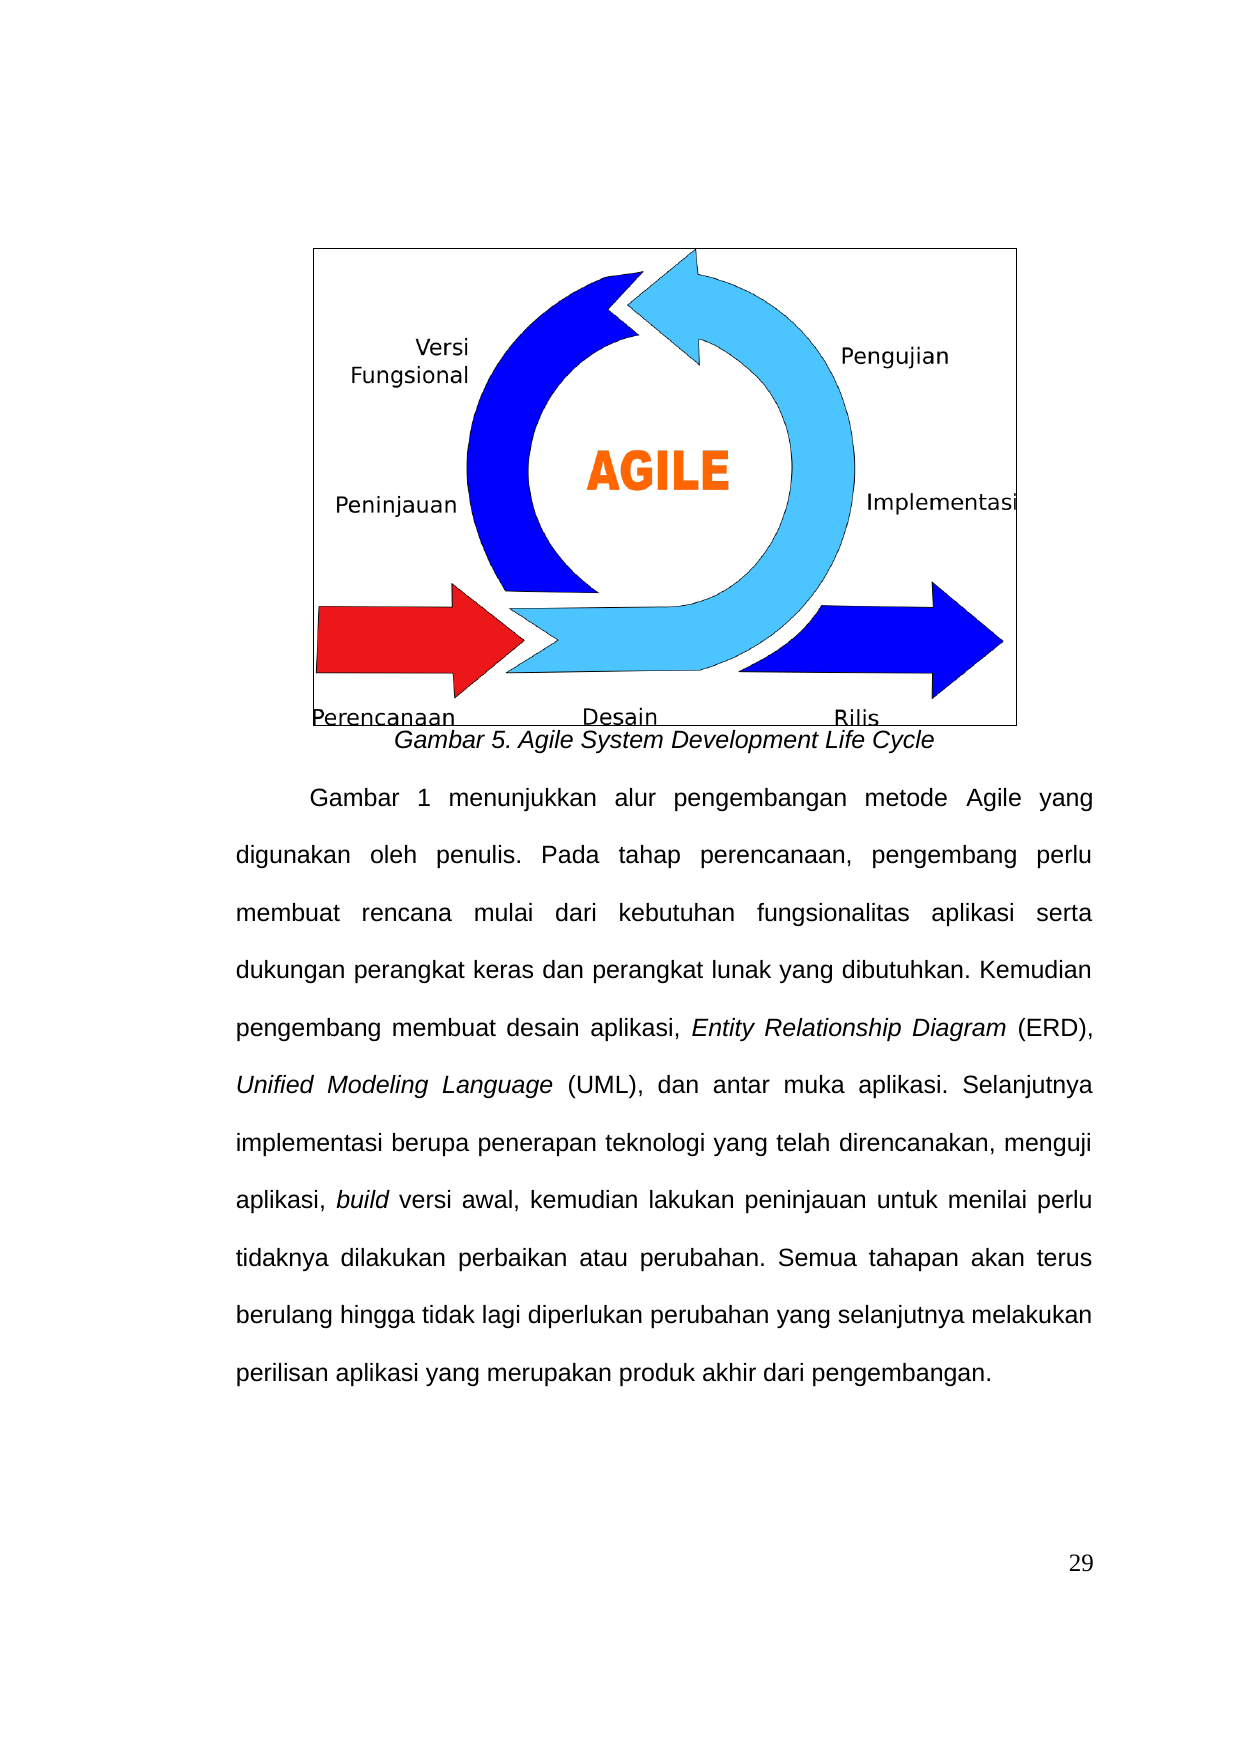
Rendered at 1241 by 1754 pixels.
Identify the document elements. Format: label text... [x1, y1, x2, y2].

picture [314, 249, 1016, 725]
text Gambar 5. Agile System Development Life Cycle [313, 726, 1016, 754]
text Gambar 1 menunjukkan alur pengembangan metode Agile yang digunakan oleh penulis. Pada tahap perencanaan, pengembang perlu membuat rencana mulai dari kebutuhan fungsionalitas aplikasi serta dukungan perangkat keras dan perangkat lunak yang dibutuhkan. Kemudian pengembang membuat desain aplikasi, Entity Relationship Diagram (ERD), Unified Modeling Language (UML), dan antar muka aplikasi. Selanjutnya implementasi berupa penerapan teknologi yang telah direncanakan, menguji aplikasi, build versi awal, kemudian lakukan peninjauan untuk menilai perlu tidaknya dilakukan perbaikan atau perubahan. Semua tahapan akan terus berulang hingga tidak lagi diperlukan perubahan yang selanjutnya melakukan perilisan aplikasi yang merupakan produk akhir dari pengembangan. [236, 236, 1093, 1387]
